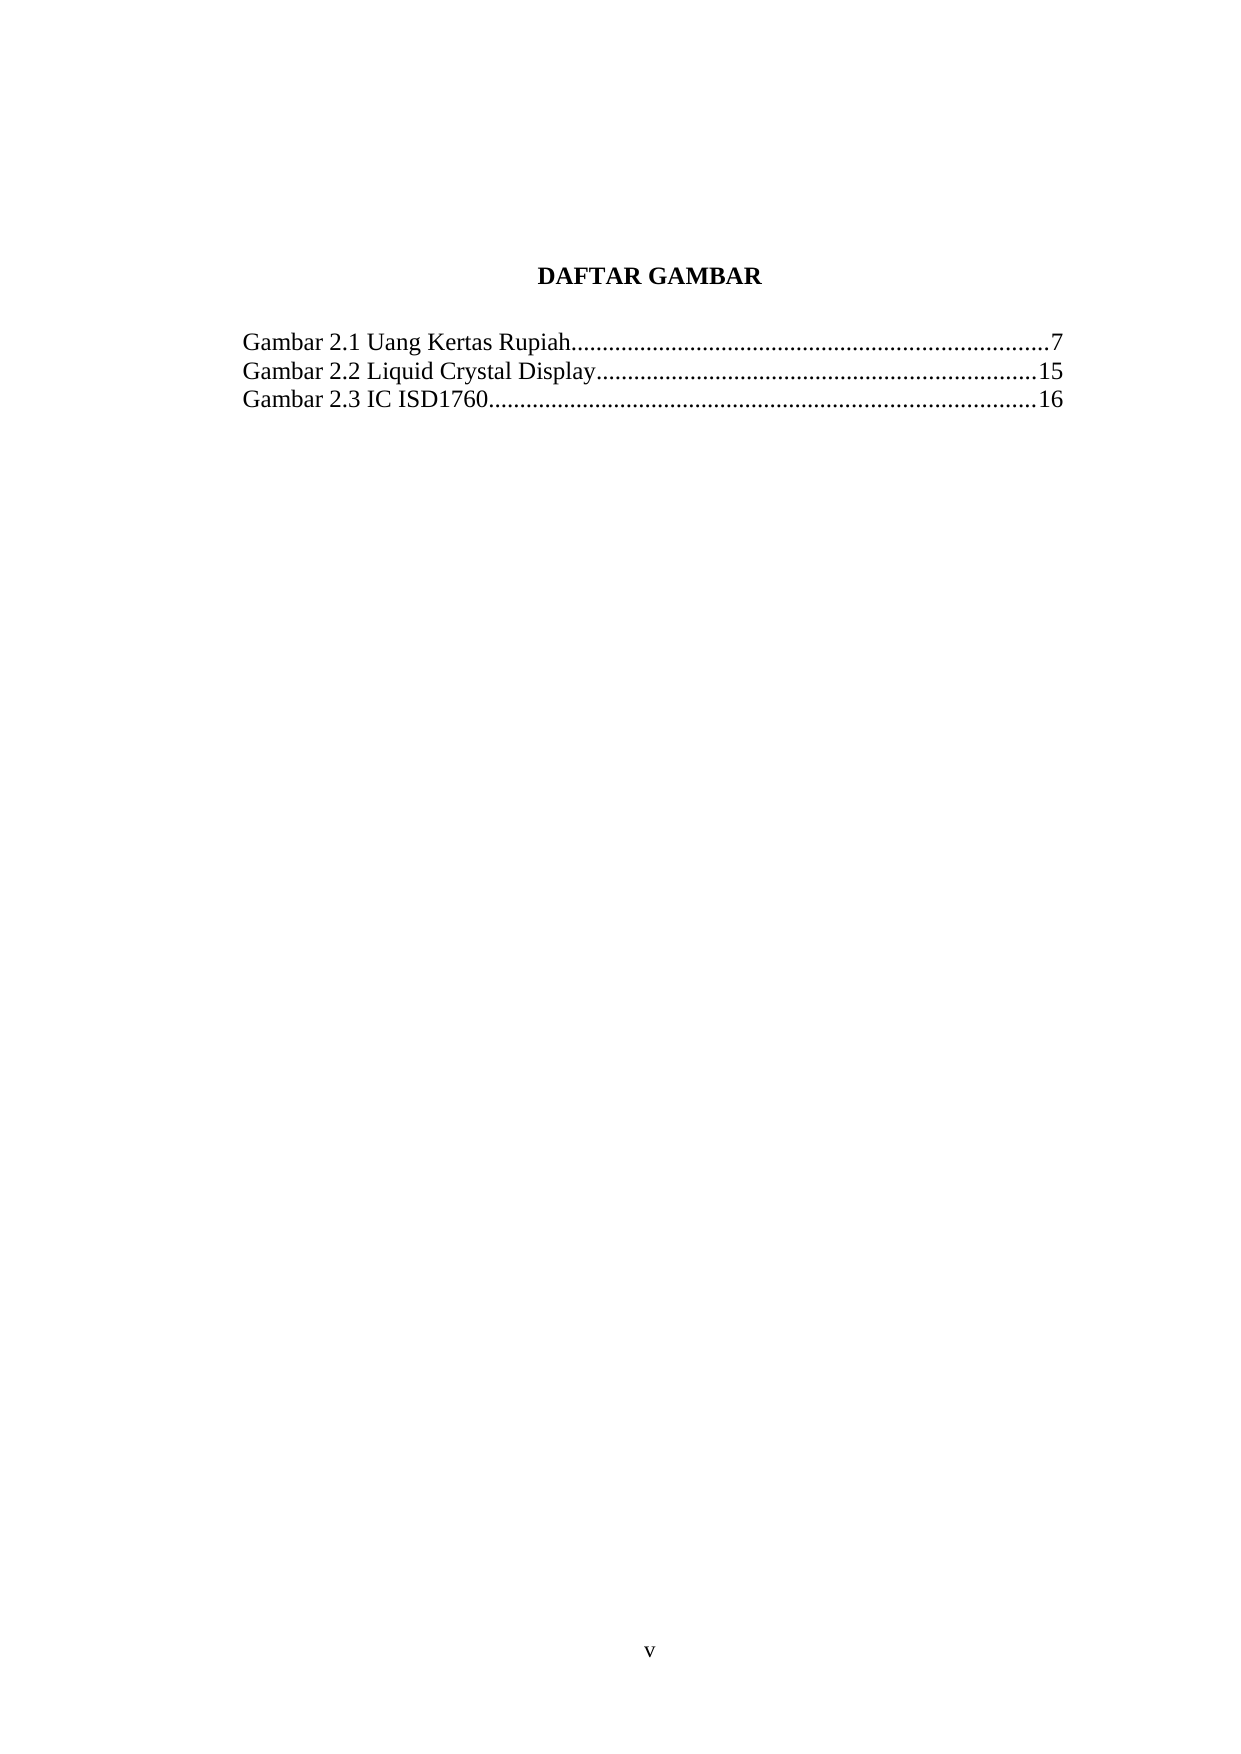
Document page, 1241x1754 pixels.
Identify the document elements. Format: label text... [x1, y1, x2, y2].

subtitle DAFTAR GAMBAR [236, 261, 1063, 290]
text Gambar 2.3 IC ISD1760 16 [236, 384, 1063, 413]
text Gambar 2.2 Liquid Crystal Display 15 [236, 356, 1063, 384]
text Gambar 2.1 Uang Kertas Rupiah 7 [236, 327, 1063, 356]
